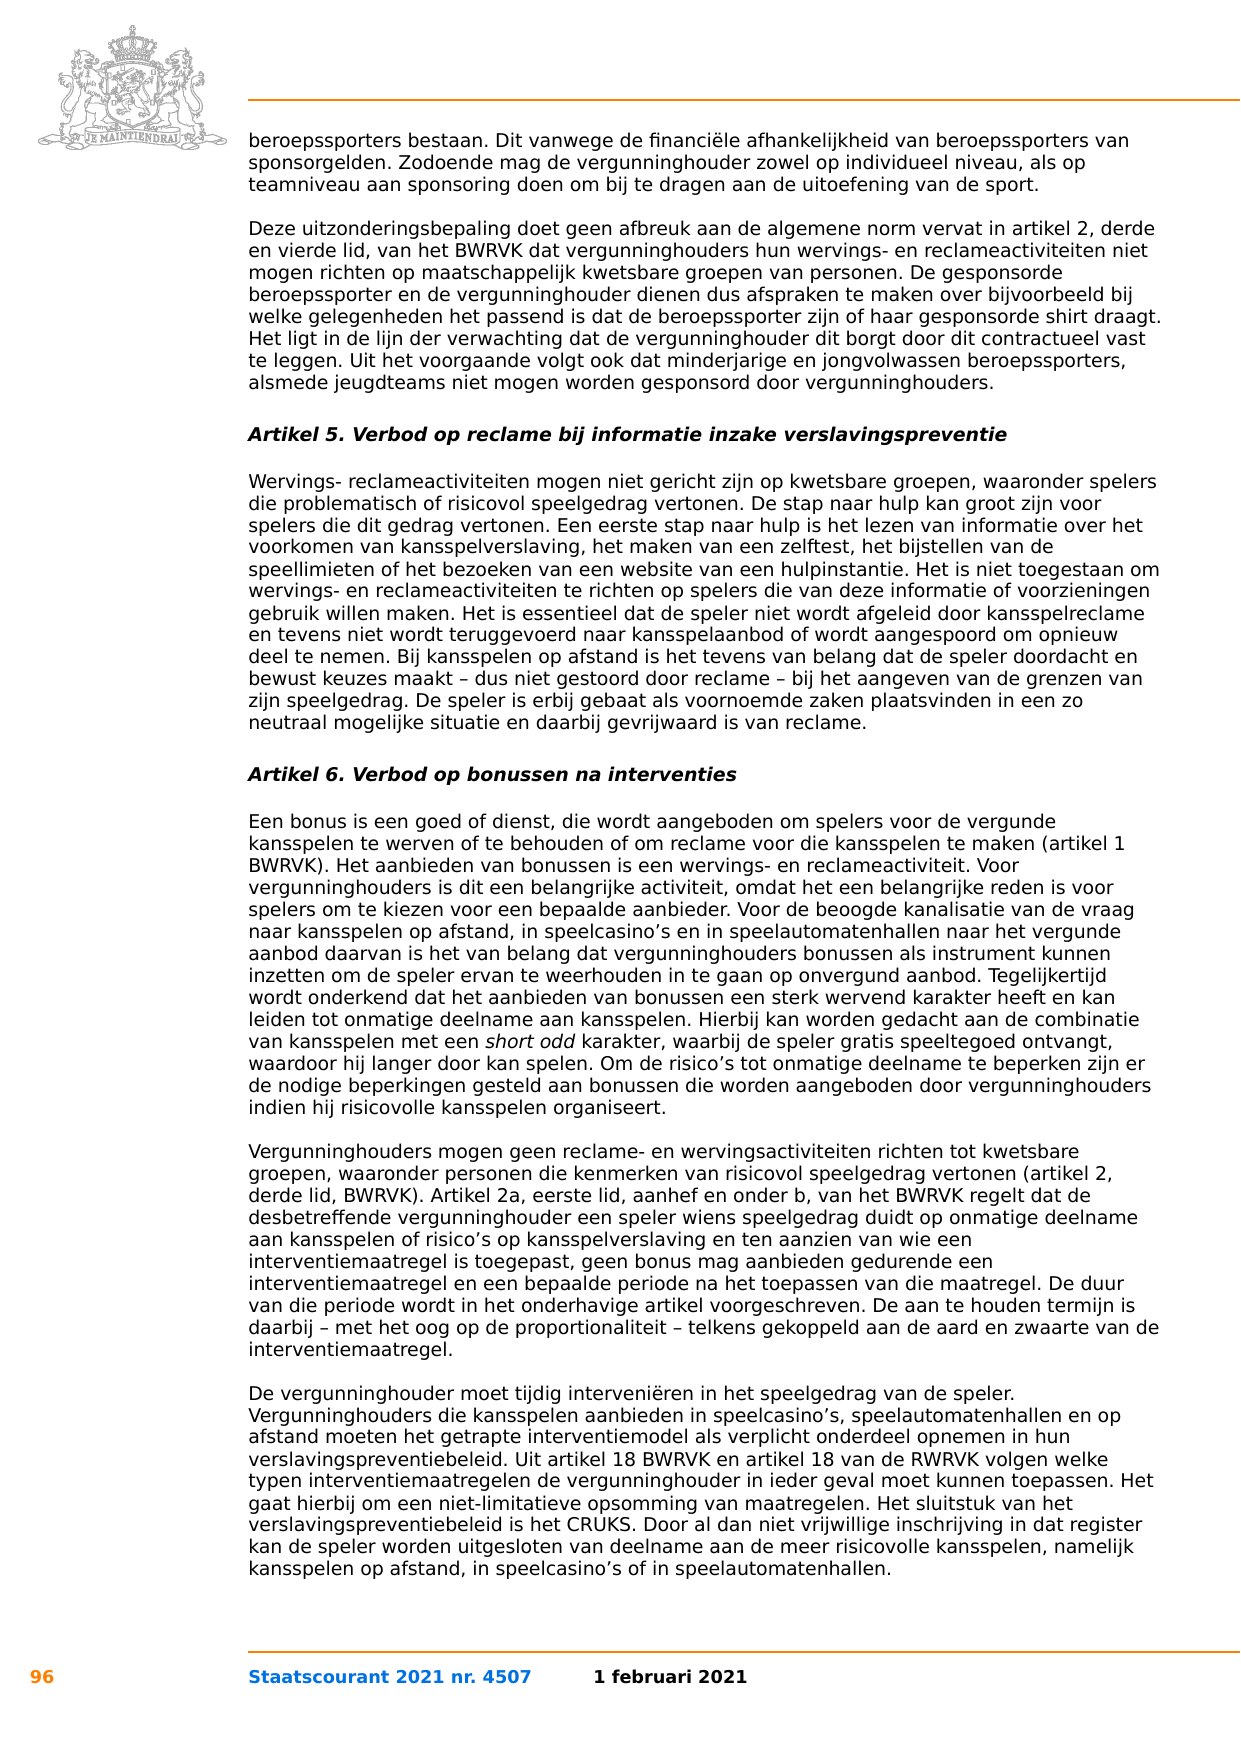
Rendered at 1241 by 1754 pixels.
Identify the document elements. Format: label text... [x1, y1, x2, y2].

text Vergunninghouders mogen geen reclame- en wervingsactiviteiten richten tot kwetsbare groepen, waaronder personen die kenmerken van risicovol speelgedrag vertonen (artikel 2, derde lid, BWRVK). Artikel 2a, eerste lid, aanhef en onder b, van het BWRVK regelt dat de desbetreffende vergunninghouder een speler wiens speelgedrag duidt op onmatige deelname aan kansspelen of risico’s op kansspelverslaving en ten aanzien van wie een interventiemaatregel is toegepast, geen bonus mag aanbieden gedurende een interventiemaatregel en een bepaalde periode na het toepassen van die maatregel. De duur van die periode wordt in het onderhavige artikel voorgeschreven. De aan te houden termijn is daarbij – met het oog op de proportionaliteit – telkens gekoppeld aan de aard en zwaarte van de interventiemaatregel. [248, 1141, 1163, 1361]
subtitle Artikel 6. Verbod op bonussen na interventies [248, 764, 1163, 786]
text Deze uitzonderingsbepaling doet geen afbreuk aan de algemene norm vervat in artikel 2, derde en vierde lid, van het BWRVK dat vergunninghouders hun wervings- en reclameactiviteiten niet mogen richten op maatschappelijk kwetsbare groepen van personen. De gesponsorde beroepssporter en de vergunninghouder dienen dus afspraken te maken over bijvoorbeeld bij welke gelegenheden het passend is dat de beroepssporter zijn of haar gesponsorde shirt draagt. Het ligt in de lijn der verwachting dat de vergunninghouder dit borgt door dit contractueel vast te leggen. Uit het voorgaande volgt ook dat minderjarige en jongvolwassen beroepssporters, alsmede jeugdteams niet mogen worden gesponsord door vergunninghouders. [248, 218, 1163, 393]
picture [38, 25, 227, 150]
text De vergunninghouder moet tijdig interveniëren in het speelgedrag van de speler. Vergunninghouders die kansspelen aanbieden in speelcasino’s, speelautomatenhallen en op afstand moeten het getrapte interventiemodel als verplicht onderdeel opnemen in hun verslavingspreventiebeleid. Uit artikel 18 BWRVK en artikel 18 van de RWRVK volgen welke typen interventiemaatregelen de vergunninghouder in ieder geval moet kunnen toepassen. Het gaat hierbij om een niet-limitatieve opsomming van maatregelen. Het sluitstuk van het verslavingspreventiebeleid is het CRUKS. Door al dan niet vrijwillige inschrijving in dat register kan de speler worden uitgesloten van deelname aan de meer risicovolle kansspelen, namelijk kansspelen op afstand, in speelcasino’s of in speelautomatenhallen. [248, 1382, 1163, 1580]
text Een bonus is een goed of dienst, die wordt aangeboden om spelers voor de vergunde kansspelen te werven of te behouden of om reclame voor die kansspelen te maken (artikel 1 BWRVK). Het aanbieden van bonussen is een wervings- en reclameactiviteit. Voor vergunninghouders is dit een belangrijke activiteit, omdat het een belangrijke reden is voor spelers om te kiezen voor een bepaalde aanbieder. Voor de beoogde kanalisatie van de vraag naar kansspelen op afstand, in speelcasino’s en in speelautomatenhallen naar het vergunde aanbod daarvan is het van belang dat vergunninghouders bonussen als instrument kunnen inzetten om de speler ervan te weerhouden in te gaan op onvergund aanbod. Tegelijkertijd wordt onderkend dat het aanbieden van bonussen een sterk wervend karakter heeft en kan leiden tot onmatige deelname aan kansspelen. Hierbij kan worden gedacht aan de combinatie van kansspelen met een short odd karakter, waarbij de speler gratis speeltegoed ontvangt, waardoor hij langer door kan spelen. Om de risico’s tot onmatige deelname te beperken zijn er de nodige beperkingen gesteld aan bonussen die worden aangeboden door vergunninghouders indien hij risicovolle kansspelen organiseert. [248, 811, 1163, 1119]
text beroepssporters bestaan. Dit vanwege de financiële afhankelijkheid van beroepssporters van sponsorgelden. Zodoende mag de vergunninghouder zowel op individueel niveau, als op teamniveau aan sponsoring doen om bij te dragen aan de uitoefening van de sport. [248, 130, 1163, 196]
text Wervings- reclameactiviteiten mogen niet gericht zijn op kwetsbare groepen, waaronder spelers die problematisch of risicovol speelgedrag vertonen. De stap naar hulp kan groot zijn voor spelers die dit gedrag vertonen. Een eerste stap naar hulp is het lezen van informatie over het voorkomen van kansspelverslaving, het maken van een zelftest, het bijstellen van de speellimieten of het bezoeken van een website van een hulpinstantie. Het is niet toegestaan om wervings- en reclameactiviteiten te richten op spelers die van deze informatie of voorzieningen gebruik willen maken. Het is essentieel dat de speler niet wordt afgeleid door kansspelreclame en tevens niet wordt teruggevoerd naar kansspelaanbod of wordt aangespoord om opnieuw deel te nemen. Bij kansspelen op afstand is het tevens van belang dat de speler doordacht en bewust keuzes maakt – dus niet gestoord door reclame – bij het aangeven van de grenzen van zijn speelgedrag. De speler is erbij gebaat als voornoemde zaken plaatsvinden in een zo neutraal mogelijke situatie en daarbij gevrijwaard is van reclame. [248, 471, 1163, 734]
subtitle Artikel 5. Verbod op reclame bij informatie inzake verslavingspreventie [248, 423, 1163, 446]
